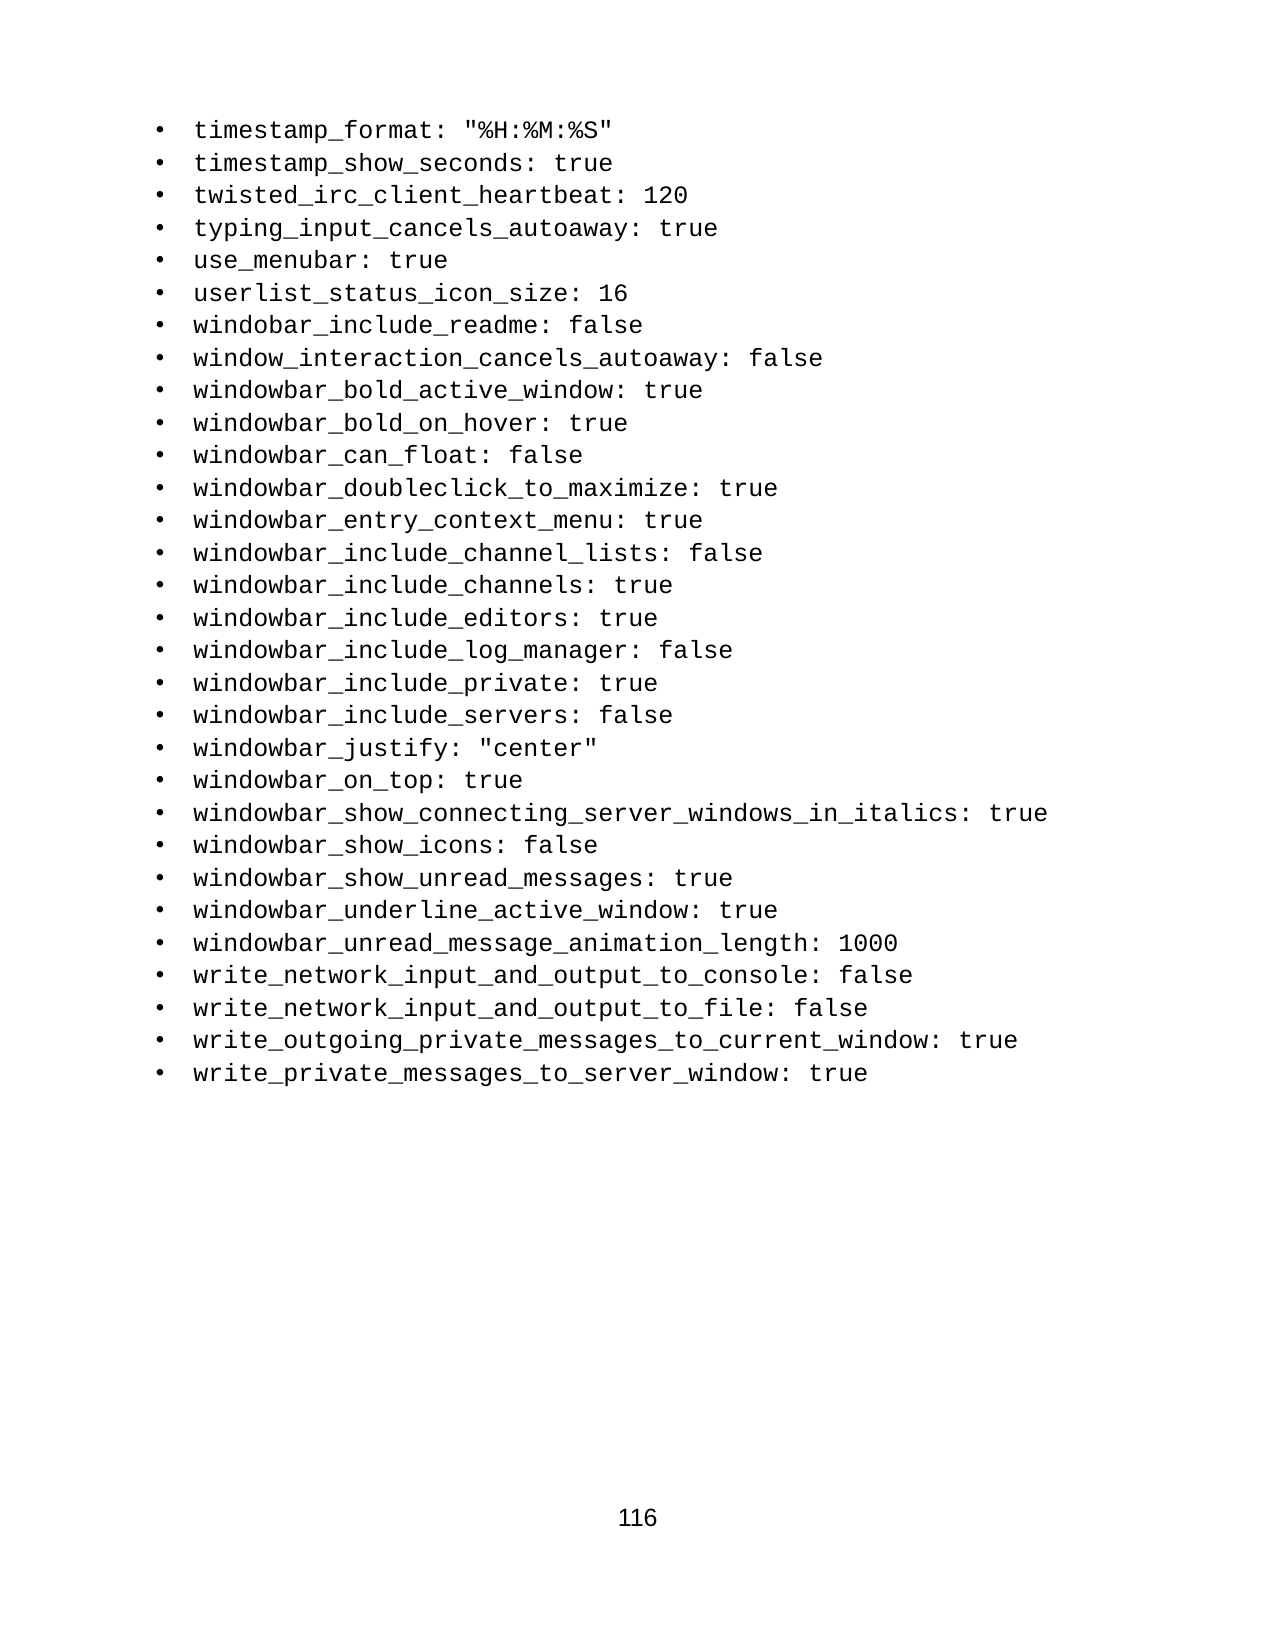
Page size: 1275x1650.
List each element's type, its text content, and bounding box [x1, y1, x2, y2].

list write_network_input_and_output_to_console: false [156, 963, 1157, 991]
list windobar_include_readme: false [156, 313, 1157, 341]
list windowbar_include_log_manager: false [156, 638, 1157, 666]
list window_interaction_cancels_autoaway: false [156, 346, 1157, 374]
list windowbar_show_icons: false [156, 833, 1157, 861]
list windowbar_show_connecting_server_windows_in_italics: true [156, 801, 1157, 829]
list windowbar_include_servers: false [156, 703, 1157, 731]
list write_private_messages_to_server_window: true [156, 1061, 1157, 1089]
list userlist_status_icon_size: 16 [156, 281, 1157, 309]
list windowbar_include_editors: true [156, 606, 1157, 634]
list windowbar_show_unread_messages: true [156, 866, 1157, 894]
list write_network_input_and_output_to_file: false [156, 996, 1157, 1024]
list windowbar_can_float: false [156, 443, 1157, 471]
list windowbar_entry_context_menu: true [156, 508, 1157, 536]
list windowbar_include_private: true [156, 671, 1157, 699]
list windowbar_doubleclick_to_maximize: true [156, 476, 1157, 504]
list twisted_irc_client_heartbeat: 120 [156, 183, 1157, 211]
list windowbar_include_channels: true [156, 573, 1157, 601]
list windowbar_on_top: true [156, 768, 1157, 796]
list windowbar_include_channel_lists: false [156, 541, 1157, 569]
list windowbar_justify: "center" [156, 736, 1157, 764]
list timestamp_show_seconds: true [156, 151, 1157, 179]
list write_outgoing_private_messages_to_current_window: true [156, 1028, 1157, 1056]
list windowbar_underline_active_window: true [156, 898, 1157, 926]
list windowbar_bold_on_hover: true [156, 411, 1157, 439]
list use_menubar: true [156, 248, 1157, 276]
list windowbar_bold_active_window: true [156, 378, 1157, 406]
list windowbar_unread_message_animation_length: 1000 [156, 931, 1157, 959]
list timestamp_format: "%H:%M:%S" [156, 118, 1157, 146]
list typing_input_cancels_autoaway: true [156, 216, 1157, 244]
